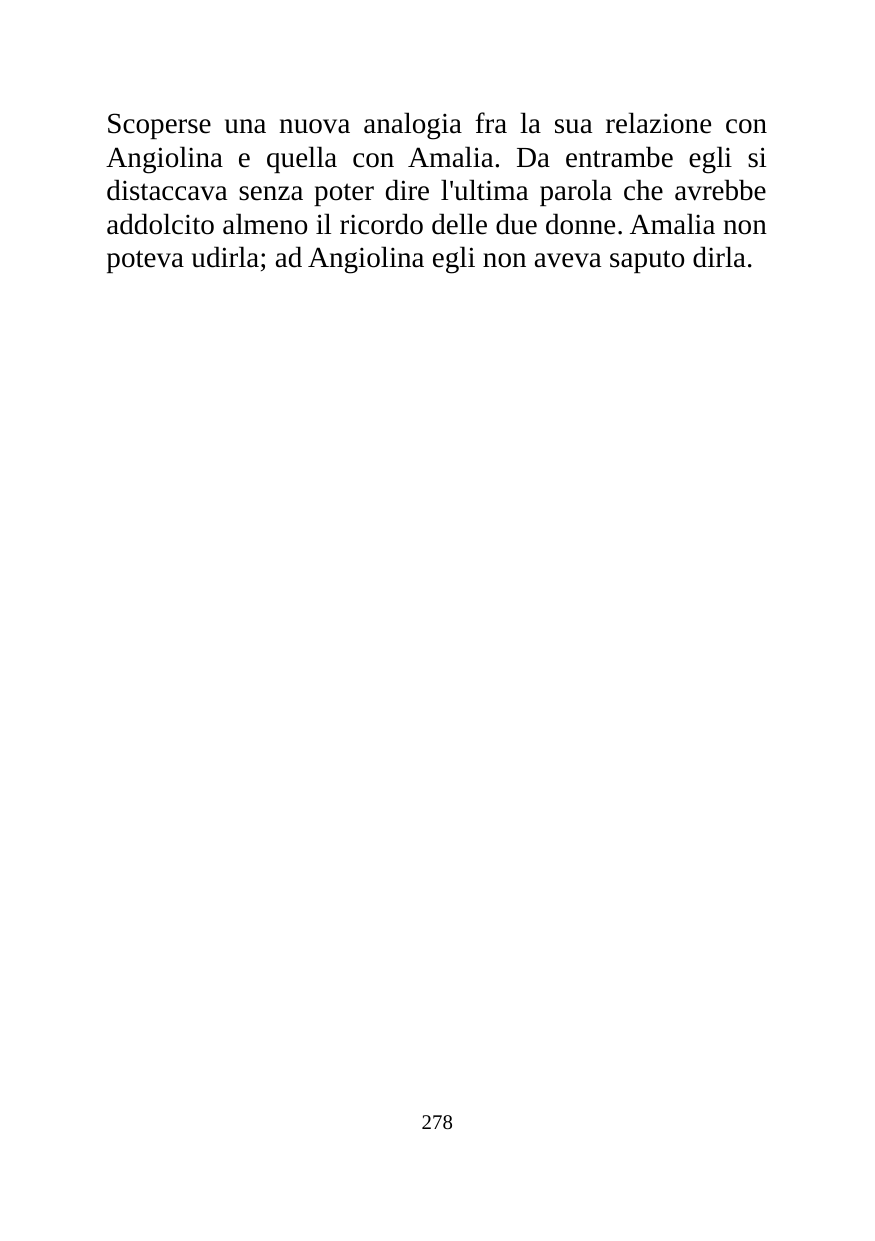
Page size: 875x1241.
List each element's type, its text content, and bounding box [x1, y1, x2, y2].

text Scoperse una nuova analogia fra la sua relazione con Angiolina e quella con Amalia. Da entrambe egli si distaccava senza poter dire l'ultima parola che avrebbe addolcito almeno il ricordo delle due donne. Amalia non poteva udirla; ad Angiolina egli non aveva saputo dirla. [106, 106, 768, 274]
